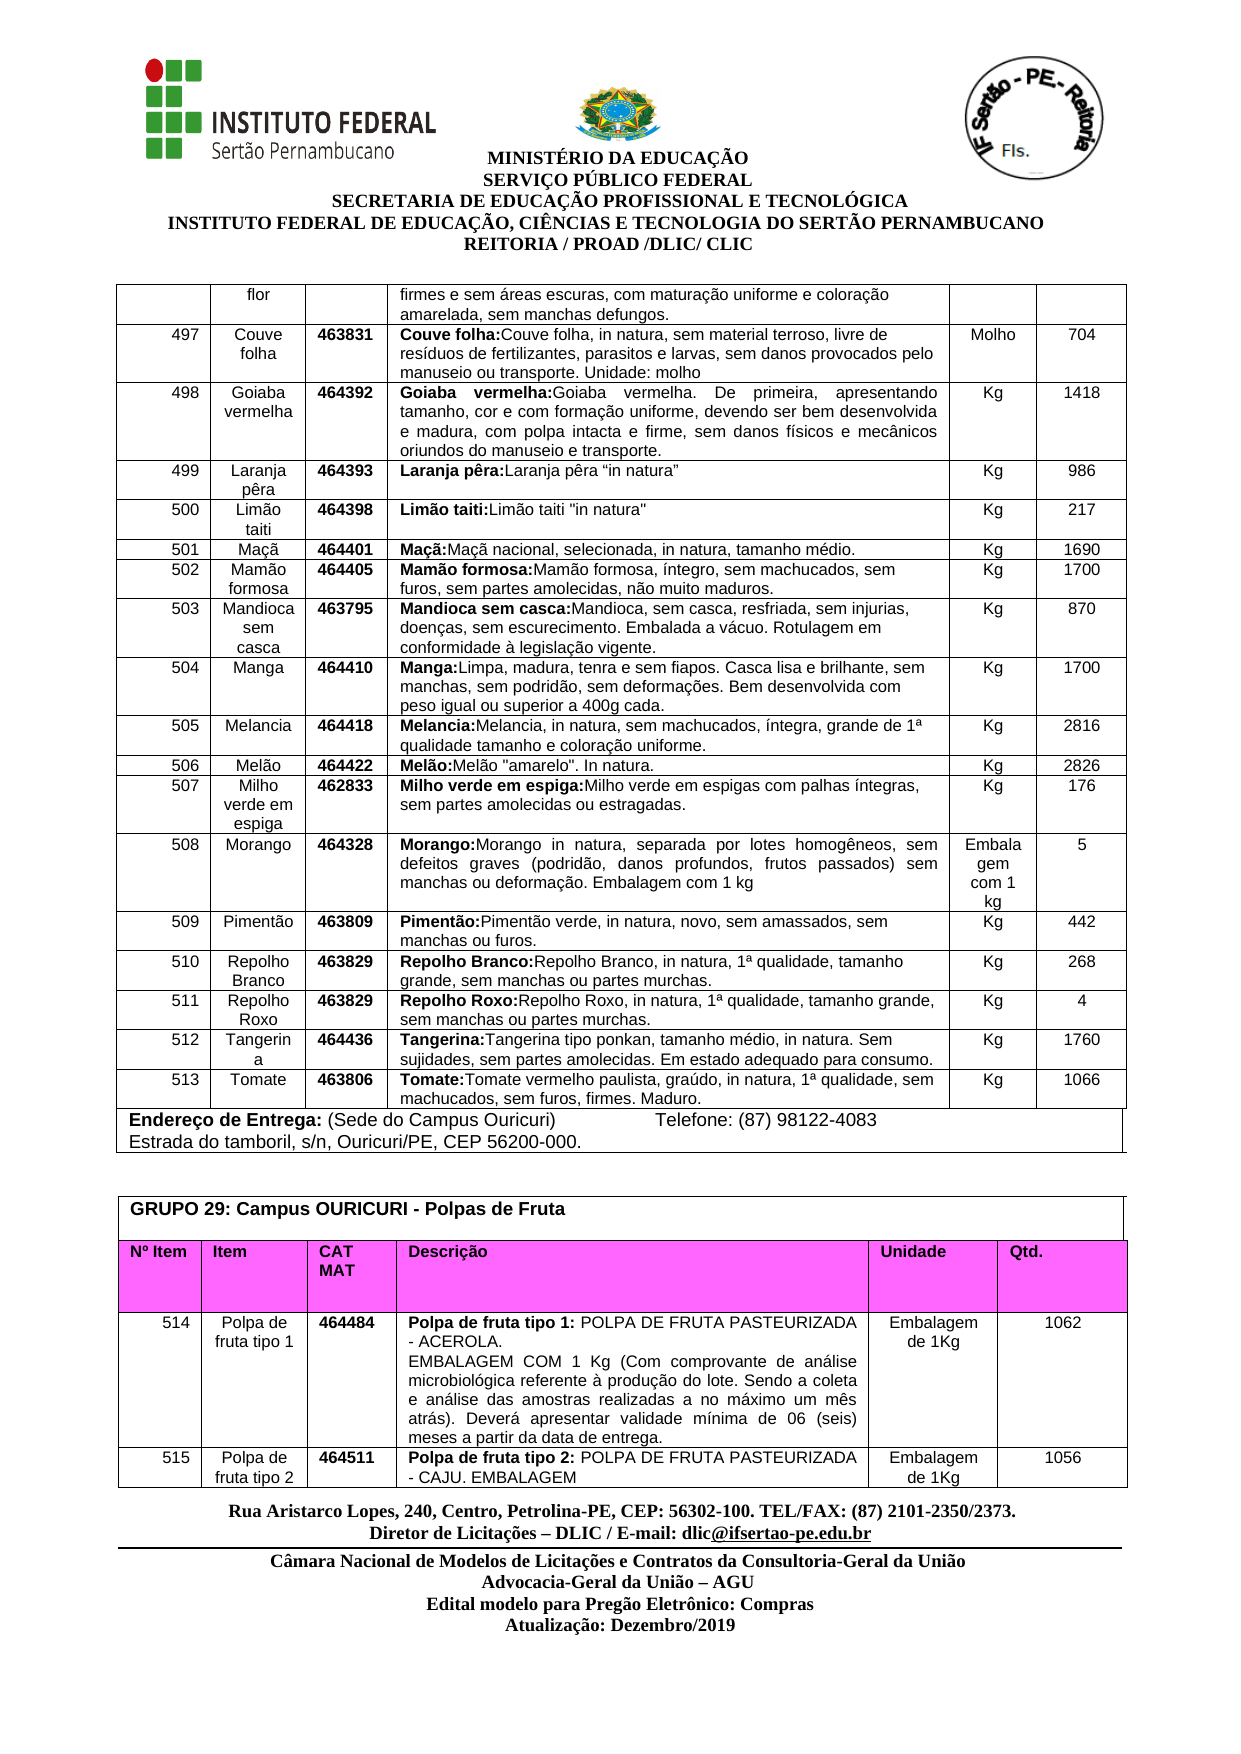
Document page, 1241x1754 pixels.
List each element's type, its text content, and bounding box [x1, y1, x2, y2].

table_cell 464422 [306, 756, 387, 775]
table_cell Milho verde em espiga:Milho verde em espigas com palhas íntegras, sem partes amolecidas ou estragadas. [388, 776, 949, 833]
table_cell 512 [117, 1030, 210, 1068]
table_cell 870 [1037, 599, 1126, 657]
table_cell Mandioca sem casca:Mandioca, sem casca, resfriada, sem injurias, doenças, sem escurecimento. Embalada a vácuo. Rotulagem em conformidade à legislação vigente. [388, 599, 949, 657]
table_cell Morango [211, 834, 305, 911]
table_cell Kg [950, 500, 1036, 538]
table_cell Couve folha [211, 325, 305, 382]
table_cell Polpa de fruta tipo 1 [202, 1313, 307, 1447]
table_cell Tomate:Tomate vermelho paulista, graúdo, in natura, 1ª qualidade, sem machucados, sem furos, firmes. Maduro. [388, 1070, 949, 1108]
table_cell 4 [1037, 991, 1126, 1029]
table_cell 462833 [306, 776, 387, 833]
table_cell Melancia:Melancia, in natura, sem machucados, íntegra, grande de 1ª qualidade tamanho e coloração uniforme. [388, 716, 949, 754]
picture [145, 58, 435, 159]
table_cell 500 [117, 500, 210, 538]
table_cell 464393 [306, 461, 387, 499]
table_cell Morango:Morango in natura, separada por lotes homogêneos, sem defeitos graves (podridão, danos profundos, frutos passados) sem manchas ou deformação. Embalagem com 1 kg [388, 834, 949, 911]
table_cell 5 [1037, 834, 1126, 911]
table_cell Repolho Branco [211, 951, 305, 990]
table_cell Melancia [211, 716, 305, 754]
table_cell 498 [117, 383, 210, 460]
table_cell Pimentão [211, 912, 305, 950]
table_cell [1037, 285, 1126, 323]
table_cell 513 [117, 1070, 210, 1108]
table_cell 511 [117, 991, 210, 1029]
table_cell Tomate [211, 1070, 305, 1108]
table_cell Kg [950, 1030, 1036, 1068]
table_cell Pimentão:Pimentão verde, in natura, novo, sem amassados, sem manchas ou furos. [388, 912, 949, 950]
table_cell 268 [1037, 951, 1126, 990]
table_cell flor [211, 285, 305, 323]
table_cell 1066 [1037, 1070, 1126, 1108]
table_cell 508 [117, 834, 210, 911]
table_cell 176 [1037, 776, 1126, 833]
table_cell Mamão formosa [211, 560, 305, 598]
table_cell 463795 [306, 599, 387, 657]
table_cell Kg [950, 560, 1036, 598]
table_cell 507 [117, 776, 210, 833]
table_header GRUPO 29: Campus OURICURI - Polpas de Fruta [119, 1197, 1123, 1240]
table_cell 464436 [306, 1030, 387, 1068]
table_cell 502 [117, 560, 210, 598]
table_cell 1056 [998, 1448, 1127, 1487]
table_cell 464398 [306, 500, 387, 538]
table_cell 463829 [306, 991, 387, 1029]
table_cell 464511 [308, 1448, 396, 1487]
table_cell Unidade [869, 1241, 997, 1312]
table_cell 514 [119, 1313, 201, 1447]
table_cell 503 [117, 599, 210, 657]
table_cell 515 [119, 1448, 201, 1487]
table_cell Embalagem de 1Kg [869, 1448, 997, 1487]
table_cell 442 [1037, 912, 1126, 950]
table_cell Qtd. [998, 1241, 1127, 1312]
table_cell Melão [211, 756, 305, 775]
table_cell 463809 [306, 912, 387, 950]
table_cell Repolho Branco:Repolho Branco, in natura, 1ª qualidade, tamanho grande, sem manchas ou partes murchas. [388, 951, 949, 990]
table_cell Manga [211, 658, 305, 715]
table_cell Kg [950, 912, 1036, 950]
table_cell Tangerina [211, 1030, 305, 1068]
table_cell Nº Item [119, 1241, 201, 1312]
table_cell Kg [950, 716, 1036, 754]
picture [957, 45, 1111, 186]
table_cell 1700 [1037, 658, 1126, 715]
table_cell 509 [117, 912, 210, 950]
table_cell 510 [117, 951, 210, 990]
table_cell 986 [1037, 461, 1126, 499]
table_cell Repolho Roxo [211, 991, 305, 1029]
table_cell firmes e sem áreas escuras, com maturação uniforme e coloração amarelada, sem manchas defungos. [388, 285, 949, 323]
table_cell 1700 [1037, 560, 1126, 598]
table_cell Limão taiti:Limão taiti "in natura" [388, 500, 949, 538]
table_cell Goiaba vermelha [211, 383, 305, 460]
table_cell [1123, 1109, 1127, 1152]
table_cell Kg [950, 461, 1036, 499]
table_cell Limão taiti [211, 500, 305, 538]
table_cell 2816 [1037, 716, 1126, 754]
table_cell Kg [950, 540, 1036, 559]
table_cell Laranja pêra:Laranja pêra “in natura” [388, 461, 949, 499]
table_cell Endereço de Entrega: (Sede do Campus Ouricuri) Telefone: (87) 98122-4083 Estrada do tamboril, s/n, Ouricuri/PE, CEP 56200-000. [117, 1109, 1122, 1152]
table_cell Kg [950, 756, 1036, 775]
table_cell Kg [950, 383, 1036, 460]
table_cell Embalagem com 1 kg [950, 834, 1036, 911]
table_cell 1418 [1037, 383, 1126, 460]
table_cell Melão:Melão "amarelo". In natura. [388, 756, 949, 775]
table_cell 217 [1037, 500, 1126, 538]
picture [575, 87, 661, 141]
table_cell Repolho Roxo:Repolho Roxo, in natura, 1ª qualidade, tamanho grande, sem manchas ou partes murchas. [388, 991, 949, 1029]
table_cell Goiaba vermelha:Goiaba vermelha. De primeira, apresentando tamanho, cor e com formação uniforme, devendo ser bem desenvolvida e madura, com polpa intacta e firme, sem danos físicos e mecânicos oriundos do manuseio e transporte. [388, 383, 949, 460]
table_cell 506 [117, 756, 210, 775]
table_cell 464484 [308, 1313, 396, 1447]
table_cell Mamão formosa:Mamão formosa, íntegro, sem machucados, sem furos, sem partes amolecidas, não muito maduros. [388, 560, 949, 598]
table_cell 464410 [306, 658, 387, 715]
table_cell 464401 [306, 540, 387, 559]
table_cell 1690 [1037, 540, 1126, 559]
table_cell 505 [117, 716, 210, 754]
table_cell 1760 [1037, 1030, 1126, 1068]
table_cell Maçã:Maçã nacional, selecionada, in natura, tamanho médio. [388, 540, 949, 559]
table_cell [950, 285, 1036, 323]
table_cell Polpa de fruta tipo 1: POLPA DE FRUTA PASTEURIZADA - ACEROLA. EMBALAGEM COM 1 Kg (Com comprovante de análise microbiológica referente à produção do lote. Sendo a coleta e análise das amostras realizadas a no máximo um mês atrás). Deverá apresentar validade mínima de 06 (seis) meses a partir da data de entrega. [397, 1313, 868, 1447]
table_cell 463806 [306, 1070, 387, 1108]
table_cell 1062 [998, 1313, 1127, 1447]
table_cell 704 [1037, 325, 1126, 382]
table_cell Manga:Limpa, madura, tenra e sem fiapos. Casca lisa e brilhante, sem manchas, sem podridão, sem deformações. Bem desenvolvida com peso igual ou superior a 400g cada. [388, 658, 949, 715]
table_cell 463831 [306, 325, 387, 382]
table_cell Kg [950, 1070, 1036, 1108]
table_cell Item [202, 1241, 307, 1312]
table_cell 499 [117, 461, 210, 499]
table_cell CAT MAT [308, 1241, 396, 1312]
table_cell Molho [950, 325, 1036, 382]
table_cell 464405 [306, 560, 387, 598]
table_cell Mandioca sem casca [211, 599, 305, 657]
table_cell Milho verde em espiga [211, 776, 305, 833]
table_cell Kg [950, 658, 1036, 715]
table_cell Polpa de fruta tipo 2 [202, 1448, 307, 1487]
table_cell Kg [950, 776, 1036, 833]
table_cell Maçã [211, 540, 305, 559]
table_cell Tangerina:Tangerina tipo ponkan, tamanho médio, in natura. Sem sujidades, sem partes amolecidas. Em estado adequado para consumo. [388, 1030, 949, 1068]
table_cell 497 [117, 325, 210, 382]
table_cell 463829 [306, 951, 387, 990]
table_cell Kg [950, 599, 1036, 657]
table_cell 501 [117, 540, 210, 559]
table_cell Kg [950, 951, 1036, 990]
table_cell 464418 [306, 716, 387, 754]
table_cell Polpa de fruta tipo 2: POLPA DE FRUTA PASTEURIZADA - CAJU. EMBALAGEM [397, 1448, 868, 1487]
table_cell Laranja pêra [211, 461, 305, 499]
table_cell Descrição [397, 1241, 868, 1312]
table_cell [306, 285, 387, 323]
table_cell [117, 285, 210, 323]
table_cell Kg [950, 991, 1036, 1029]
table_cell Couve folha:Couve folha, in natura, sem material terroso, livre de resíduos de fertilizantes, parasitos e larvas, sem danos provocados pelo manuseio ou transporte. Unidade: molho [388, 325, 949, 382]
table_cell 464328 [306, 834, 387, 911]
table_cell 504 [117, 658, 210, 715]
table_cell 464392 [306, 383, 387, 460]
table_cell Embalagem de 1Kg [869, 1313, 997, 1447]
table_cell 2826 [1037, 756, 1126, 775]
